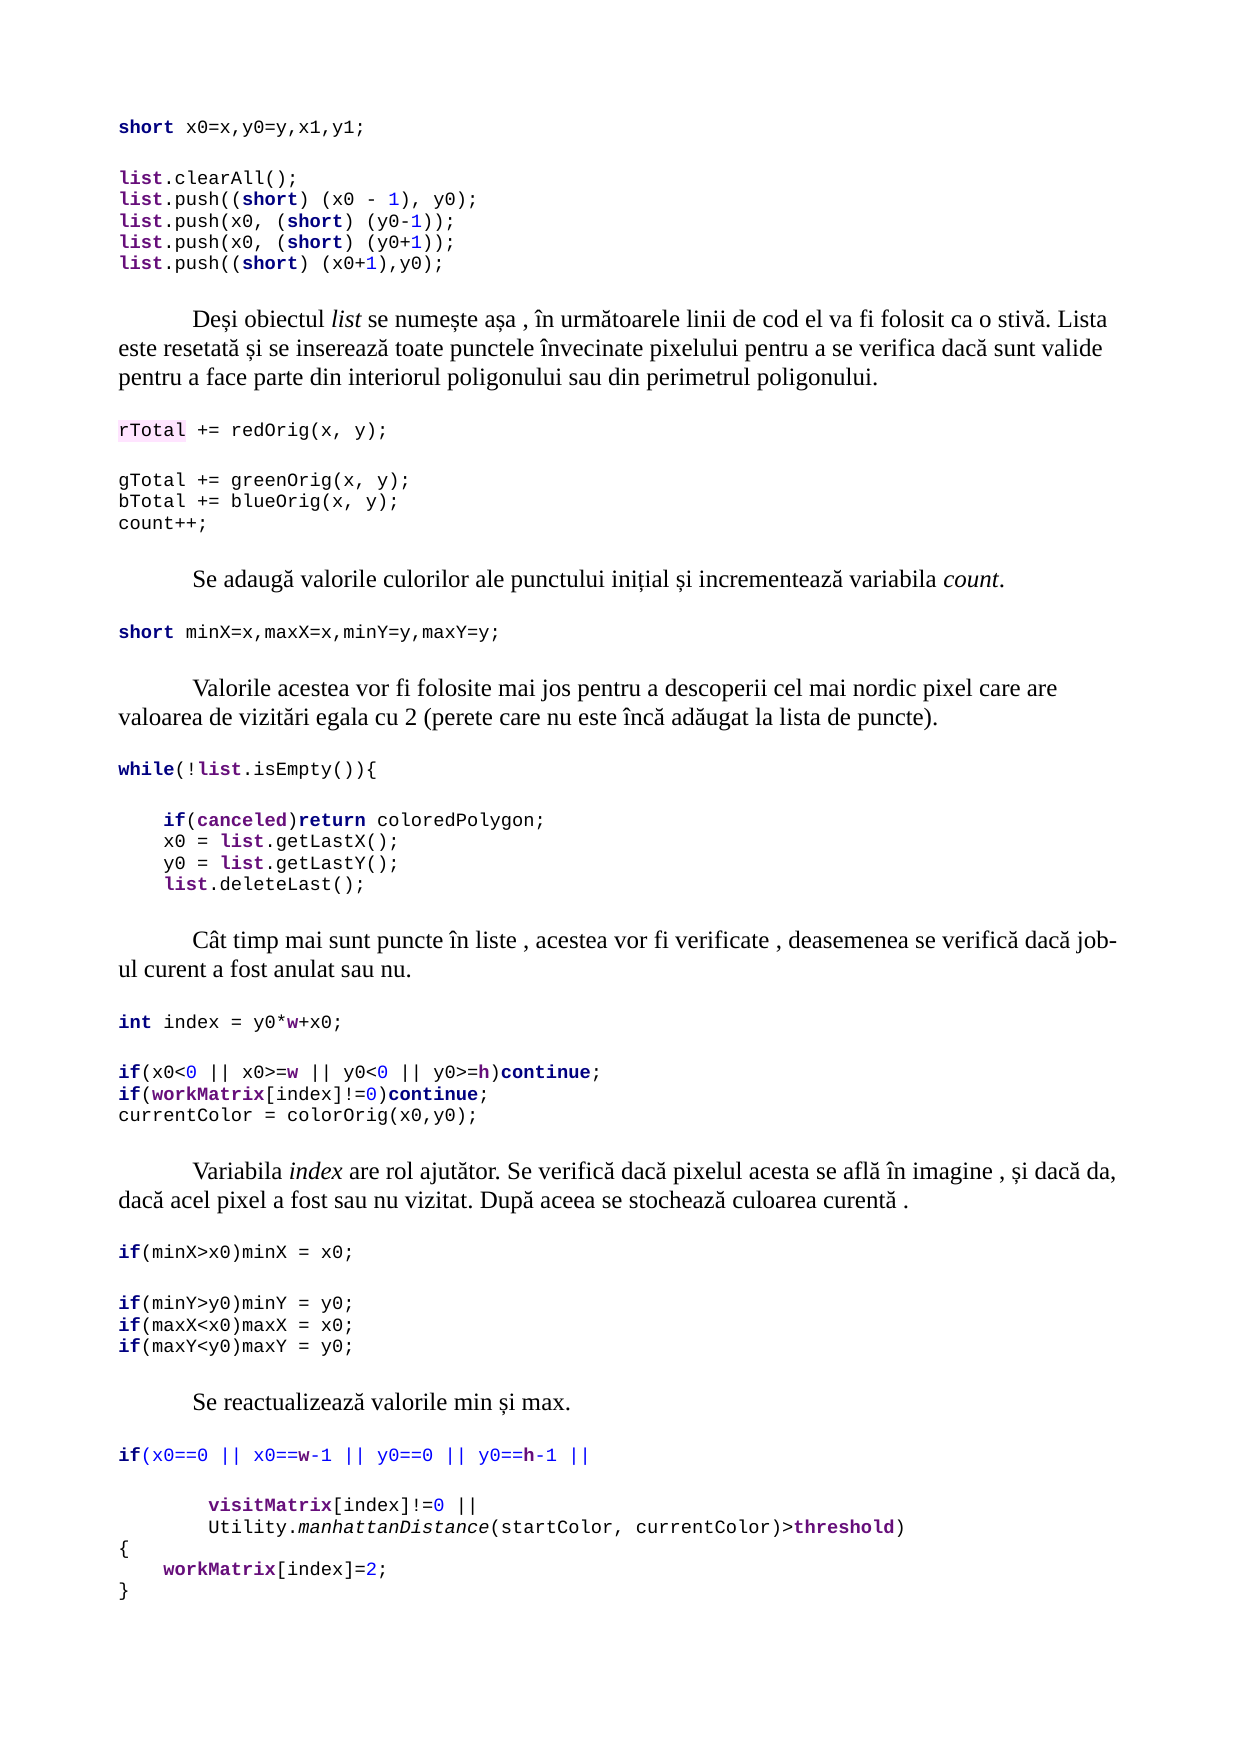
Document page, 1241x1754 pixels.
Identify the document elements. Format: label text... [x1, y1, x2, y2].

text visitMatrix[index]!=0 || [118, 1496, 1122, 1517]
text if(minY>y0)minY = y0; [118, 1294, 1122, 1315]
text int index = y0*w+x0; [118, 1012, 1122, 1034]
text short minX=x,maxX=x,minY=y,maxY=y; [118, 622, 1122, 644]
text Utility.manhattanDistance(startColor, currentColor)>threshold) [118, 1517, 1122, 1539]
text y0 = list.getLastY(); [118, 853, 1122, 875]
text if(canceled)return coloredPolygon; [118, 811, 1122, 832]
text if(maxY<y0)maxY = y0; [118, 1337, 1122, 1358]
text list.push(x0, (short) (y0-1)); [118, 211, 1122, 233]
text list.push(x0, (short) (y0+1)); [118, 233, 1122, 254]
text workMatrix[index]=2; [118, 1560, 1122, 1581]
text while(!list.isEmpty()){ [118, 760, 1122, 781]
text short x0=x,y0=y,x1,y1; [118, 118, 1122, 139]
text if(minX>x0)minX = x0; [118, 1243, 1122, 1264]
text list.push((short) (x0+1),y0); [118, 254, 1122, 275]
text rTotal += redOrig(x, y); [118, 420, 1122, 442]
text count++; [118, 513, 1122, 535]
text list.push((short) (x0 - 1), y0); [118, 190, 1122, 211]
text Deși obiectul list se numește așa , în următoarele linii de cod el va fi folosit ca o stivă. Lista este resetată și se inserează toate punctele învecinate pixelului pentru a se verifica dacă sunt valide pentru a face parte din interiorul poligonului sau din perimetrul poligonului. [118, 304, 1122, 391]
text list.deleteLast(); [118, 875, 1122, 896]
text if(workMatrix[index]!=0)continue; [118, 1084, 1122, 1106]
text } [118, 1581, 1122, 1602]
text Variabila index are rol ajutător. Se verifică dacă pixelul acesta se află în imagine , și dacă da, dacă acel pixel a fost sau nu vizitat. După aceea se stochează culoarea curentă . [118, 1156, 1122, 1214]
text bTotal += blueOrig(x, y); [118, 492, 1122, 513]
text { [118, 1539, 1122, 1560]
text Se adaugă valorile culorilor ale punctului inițial și incrementează variabila count. [118, 564, 1122, 593]
text Valorile acestea vor fi folosite mai jos pentru a descoperii cel mai nordic pixel care are valoarea de vizitări egala cu 2 (perete care nu este încă adăugat la lista de puncte). [118, 673, 1122, 731]
text currentColor = colorOrig(x0,y0); [118, 1106, 1122, 1127]
text if(x0==0 || x0==w-1 || y0==0 || y0==h-1 || [118, 1446, 1122, 1467]
text Se reactualizează valorile min și max. [118, 1387, 1122, 1416]
text if(x0<0 || x0>=w || y0<0 || y0>=h)continue; [118, 1063, 1122, 1084]
text if(maxX<x0)maxX = x0; [118, 1315, 1122, 1337]
text x0 = list.getLastX(); [118, 832, 1122, 853]
text gTotal += greenOrig(x, y); [118, 471, 1122, 492]
text list.clearAll(); [118, 169, 1122, 190]
text Cât timp mai sunt puncte în liste , acestea vor fi verificate , deasemenea se verifică dacă job-ul curent a fost anulat sau nu. [118, 925, 1122, 983]
